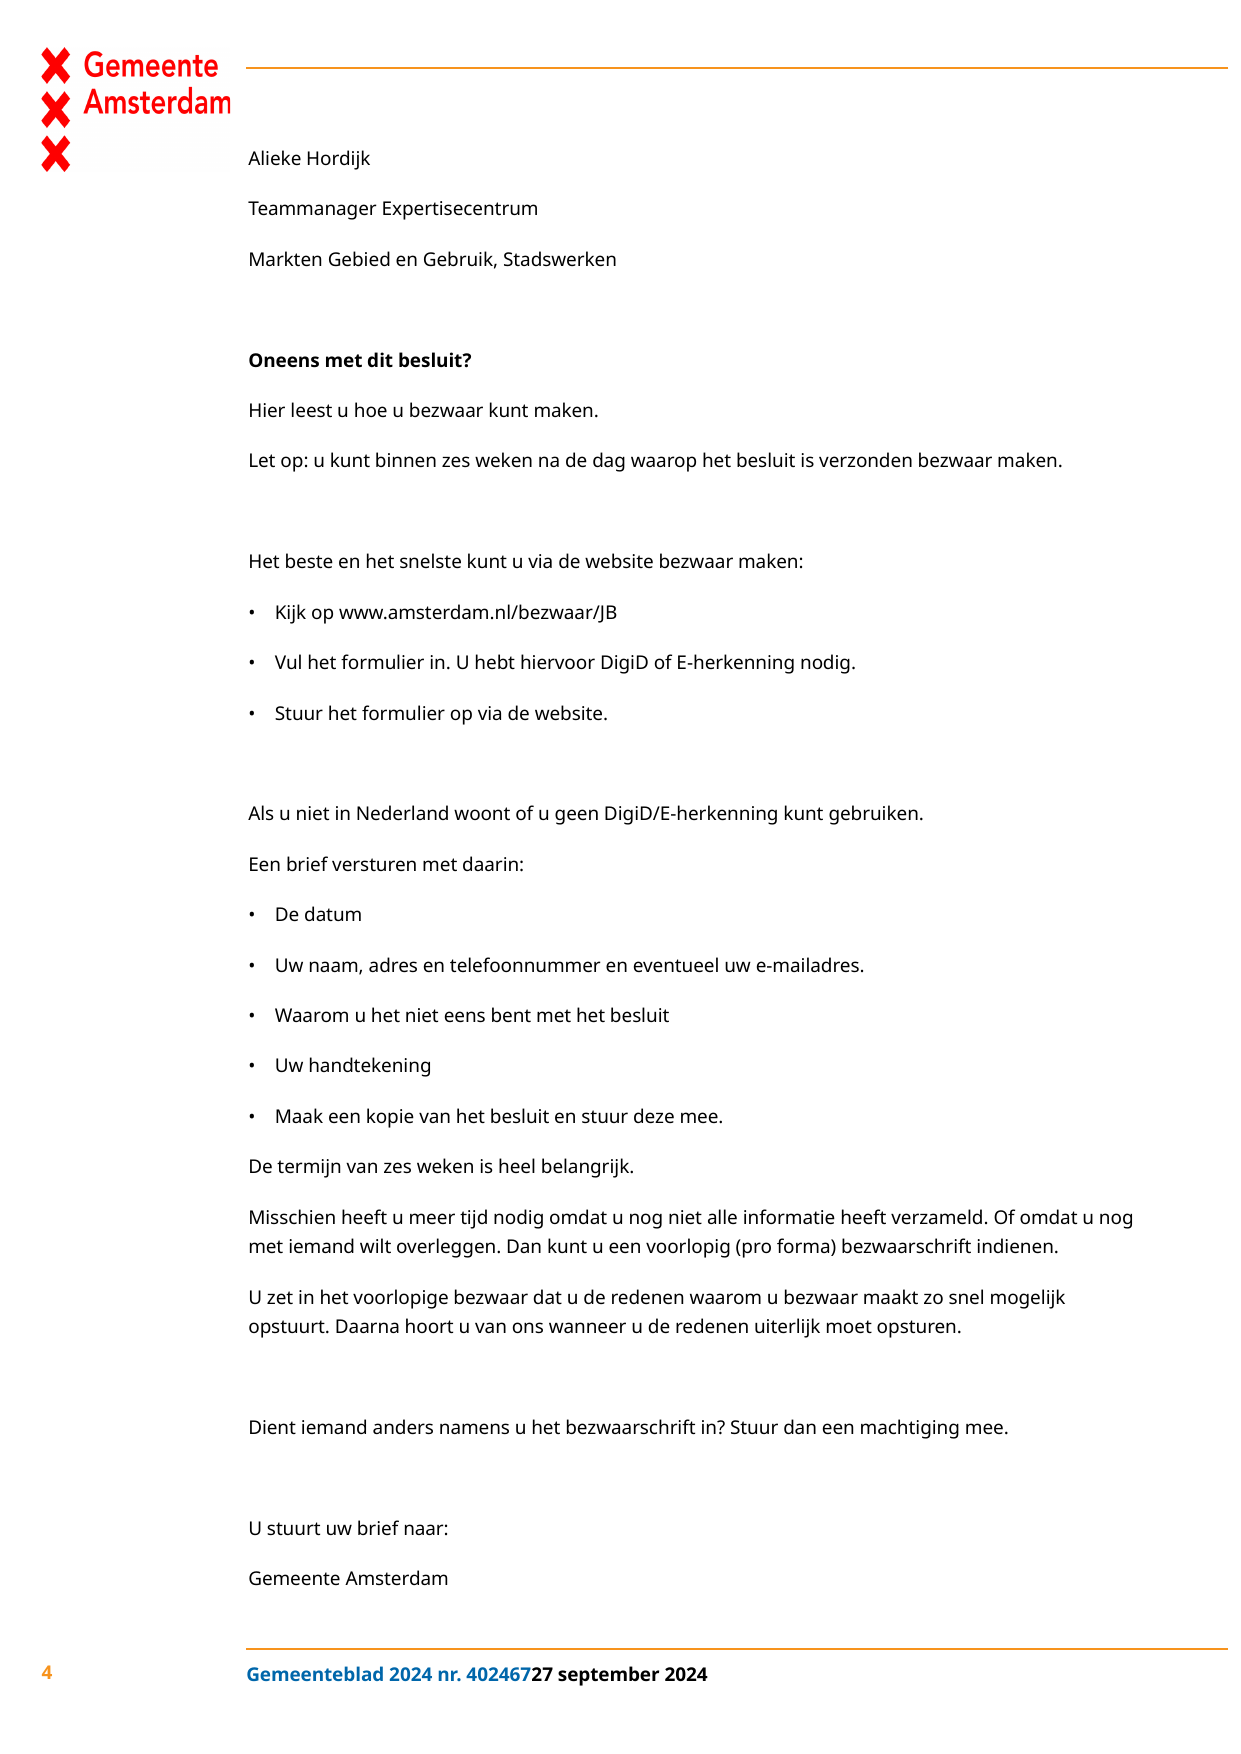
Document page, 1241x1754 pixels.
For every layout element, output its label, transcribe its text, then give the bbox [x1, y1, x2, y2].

text Gemeente Amsterdam [248, 1566, 1152, 1591]
text • Vul het formulier in. U hebt hiervoor DigiD of E-herkenning nodig. [248, 649, 1152, 675]
text Het beste en het snelste kunt u via de website bezwaar maken: [248, 548, 1152, 574]
text De termijn van zes weken is heel belangrijk. [248, 1153, 1152, 1179]
picture [41, 47, 231, 172]
text Als u niet in Nederland woont of u geen DigiD/E-herkenning kunt gebruiken. [248, 801, 1152, 826]
text • Uw naam, adres en telefoonnummer en eventueel uw e-mailadres. [248, 952, 1152, 978]
text U zet in het voorlopige bezwaar dat u de redenen waarom u bezwaar maakt zo snel mogelijk opstuurt. Daarna hoort u van ons wanneer u de redenen uiterlijk moet opsturen. [248, 1284, 1152, 1339]
text • De datum [248, 901, 1152, 927]
text Misschien heeft u meer tijd nodig omdat u nog niet alle informatie heeft verzameld. Of omdat u nog met iemand wilt overleggen. Dan kunt u een voorlopig (pro forma) bezwaarschrift indienen. [248, 1204, 1152, 1259]
text Markten Gebied en Gebruik, Stadswerken [248, 246, 1152, 272]
text • Uw handtekening [248, 1053, 1152, 1078]
text • Kijk op www.amsterdam.nl/bezwaar/JB [248, 599, 1152, 625]
text Teammanager Expertisecentrum [248, 196, 1152, 221]
text • Waarom u het niet eens bent met het besluit [248, 1002, 1152, 1028]
text • Maak een kopie van het besluit en stuur deze mee. [248, 1103, 1152, 1129]
text Oneens met dit besluit? [248, 347, 1152, 373]
text Let op: u kunt binnen zes weken na de dag waarop het besluit is verzonden bezwaar maken. [248, 448, 1152, 473]
text U stuurt uw brief naar: [248, 1515, 1152, 1541]
text Hier leest u hoe u bezwaar kunt maken. [248, 397, 1152, 423]
text Dient iemand anders namens u het bezwaarschrift in? Stuur dan een machtiging mee. [248, 1414, 1152, 1440]
text • Stuur het formulier op via de website. [248, 700, 1152, 726]
text Alieke Hordijk [248, 145, 1152, 171]
text Een brief versturen met daarin: [248, 851, 1152, 877]
